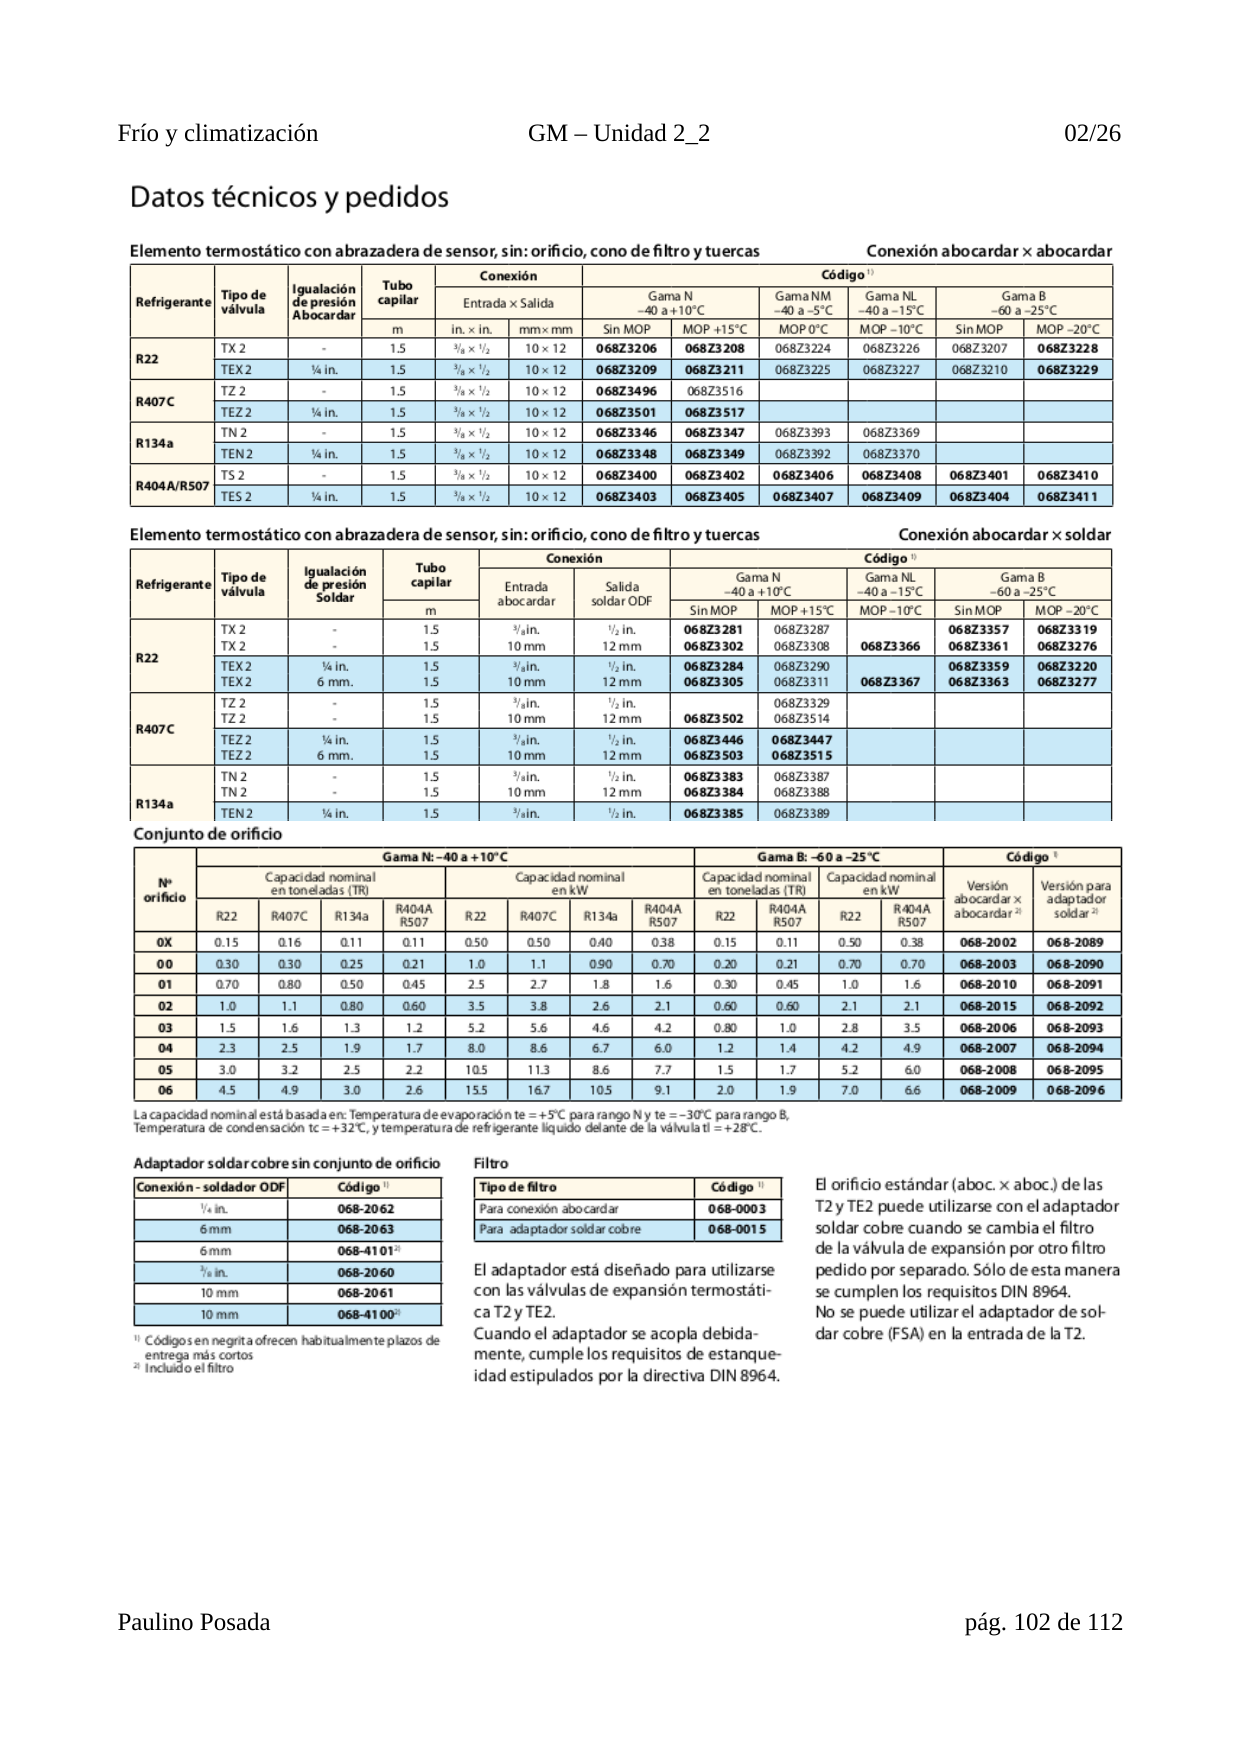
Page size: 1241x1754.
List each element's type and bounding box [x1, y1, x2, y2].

picture [118, 176, 1134, 1393]
